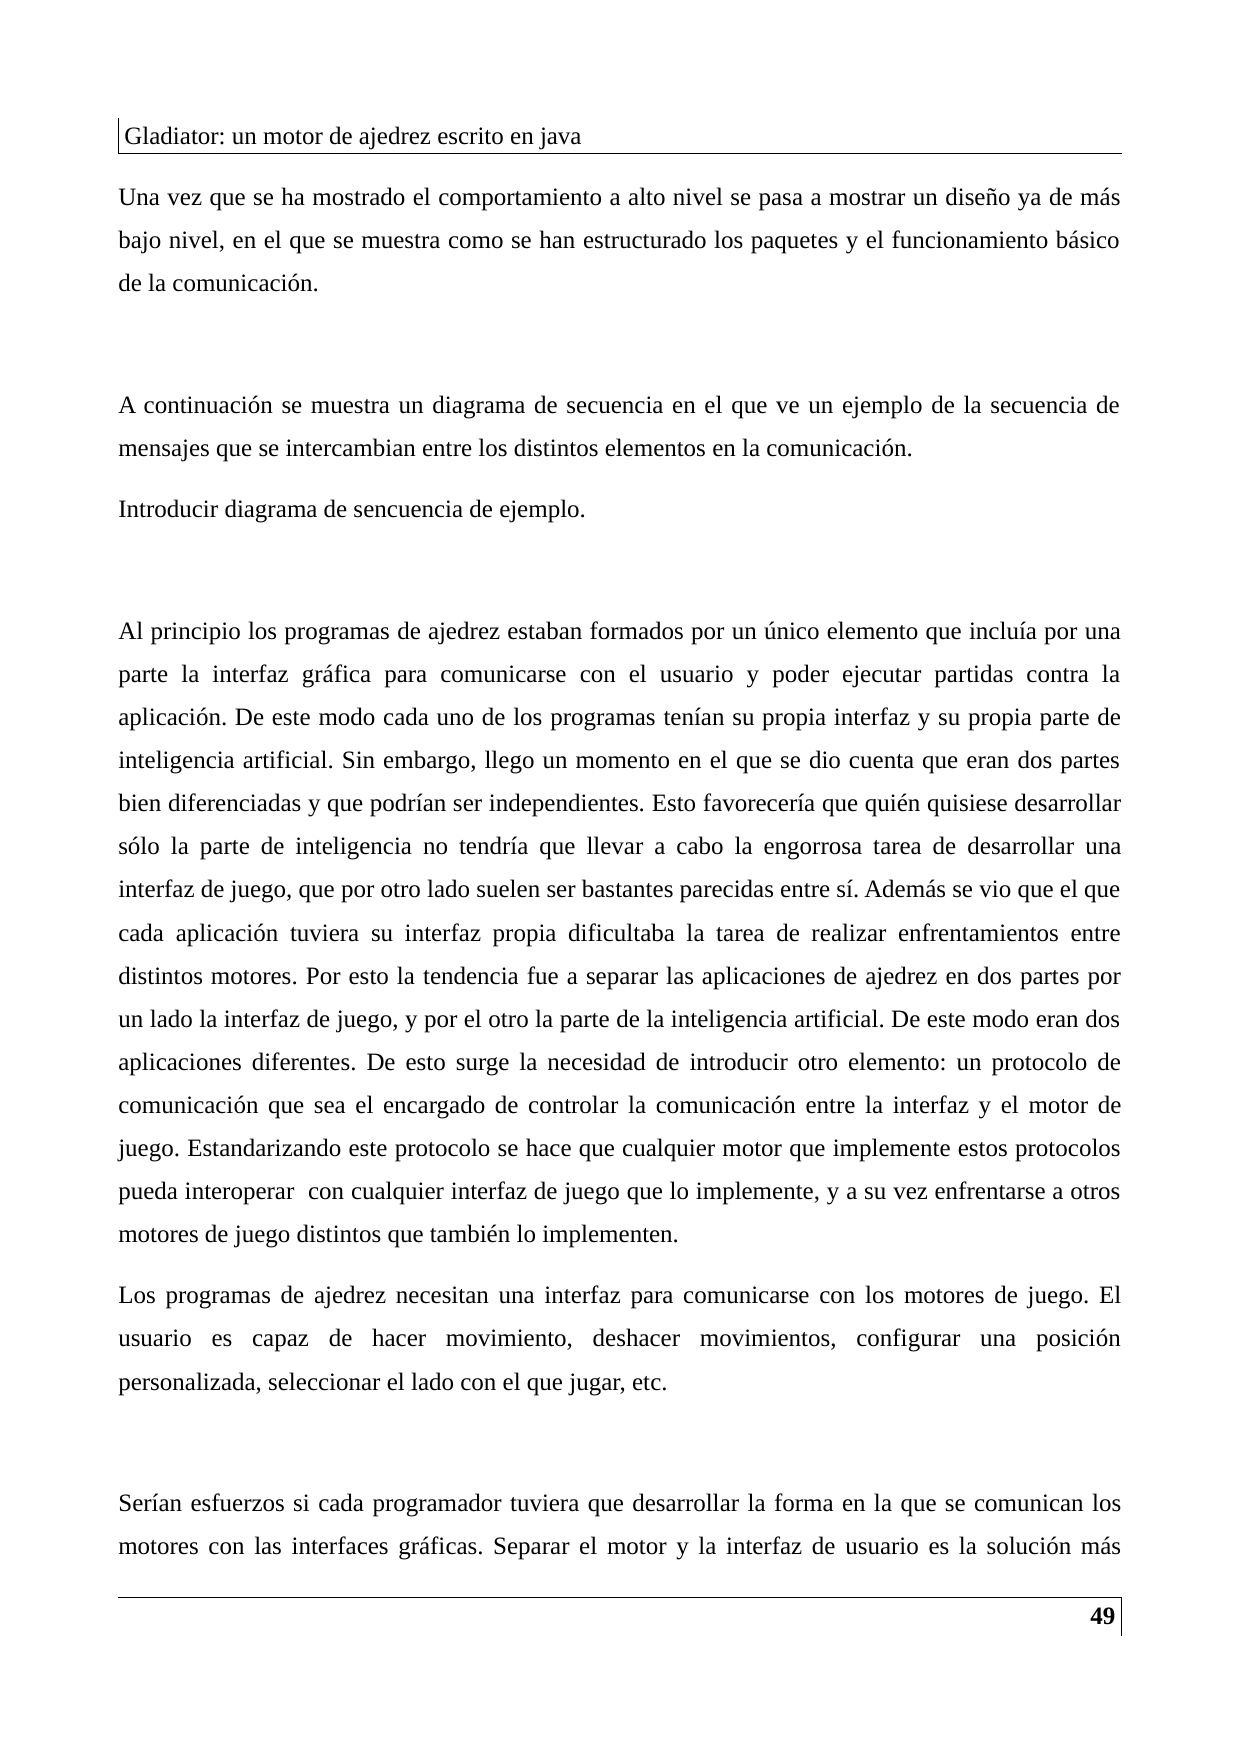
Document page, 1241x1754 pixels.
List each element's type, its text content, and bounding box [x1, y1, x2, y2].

text Al principio los programas de ajedrez estaban formados por un único elemento que incluía por una parte la interfaz gráfica para comunicarse con el usuario y poder ejecutar partidas contra la aplicación. De este modo cada uno de los programas tenían su propia interfaz y su propia parte de inteligencia artificial. Sin embargo, llego un momento en el que se dio cuenta que eran dos partes bien diferenciadas y que podrían ser independientes. Esto favorecería que quién quisiese desarrollar sólo la parte de inteligencia no tendría que llevar a cabo la engorrosa tarea de desarrollar una interfaz de juego, que por otro lado suelen ser bastantes parecidas entre sí. Además se vio que el que cada aplicación tuviera su interfaz propia dificultaba la tarea de realizar enfrentamientos entre distintos motores. Por esto la tendencia fue a separar las aplicaciones de ajedrez en dos partes por un lado la interfaz de juego, y por el otro la parte de la inteligencia artificial. De este modo eran dos aplicaciones diferentes. De esto surge la necesidad de introducir otro elemento: un protocolo de comunicación que sea el encargado de controlar la comunicación entre la interfaz y el motor de juego. Estandarizando este protocolo se hace que cualquier motor que implemente estos protocolos pueda interoperar con cualquier interfaz de juego que lo implemente, y a su vez enfrentarse a otros motores de juego distintos que también lo implementen. [118, 616, 1122, 1248]
text Los programas de ajedrez necesitan una interfaz para comunicarse con los motores de juego. El usuario es capaz de hacer movimiento, deshacer movimientos, configurar una posición personalizada, seleccionar el lado con el que jugar, etc. [118, 1280, 1122, 1395]
text A continuación se muestra un diagrama de secuencia en el que ve un ejemplo de la secuencia de mensajes que se intercambian entre los distintos elementos en la comunicación. [118, 390, 1122, 462]
text Serían esfuerzos si cada programador tuviera que desarrollar la forma en la que se comunican los motores con las interfaces gráficas. Separar el motor y la interfaz de usuario es la solución más [118, 1488, 1122, 1560]
text Introducir diagrama de sencuencia de ejemplo. [118, 494, 1122, 523]
text Una vez que se ha mostrado el comportamiento a alto nivel se pasa a mostrar un diseño ya de más bajo nivel, en el que se muestra como se han estructurado los paquetes y el funcionamiento básico de la comunicación. [118, 182, 1122, 297]
